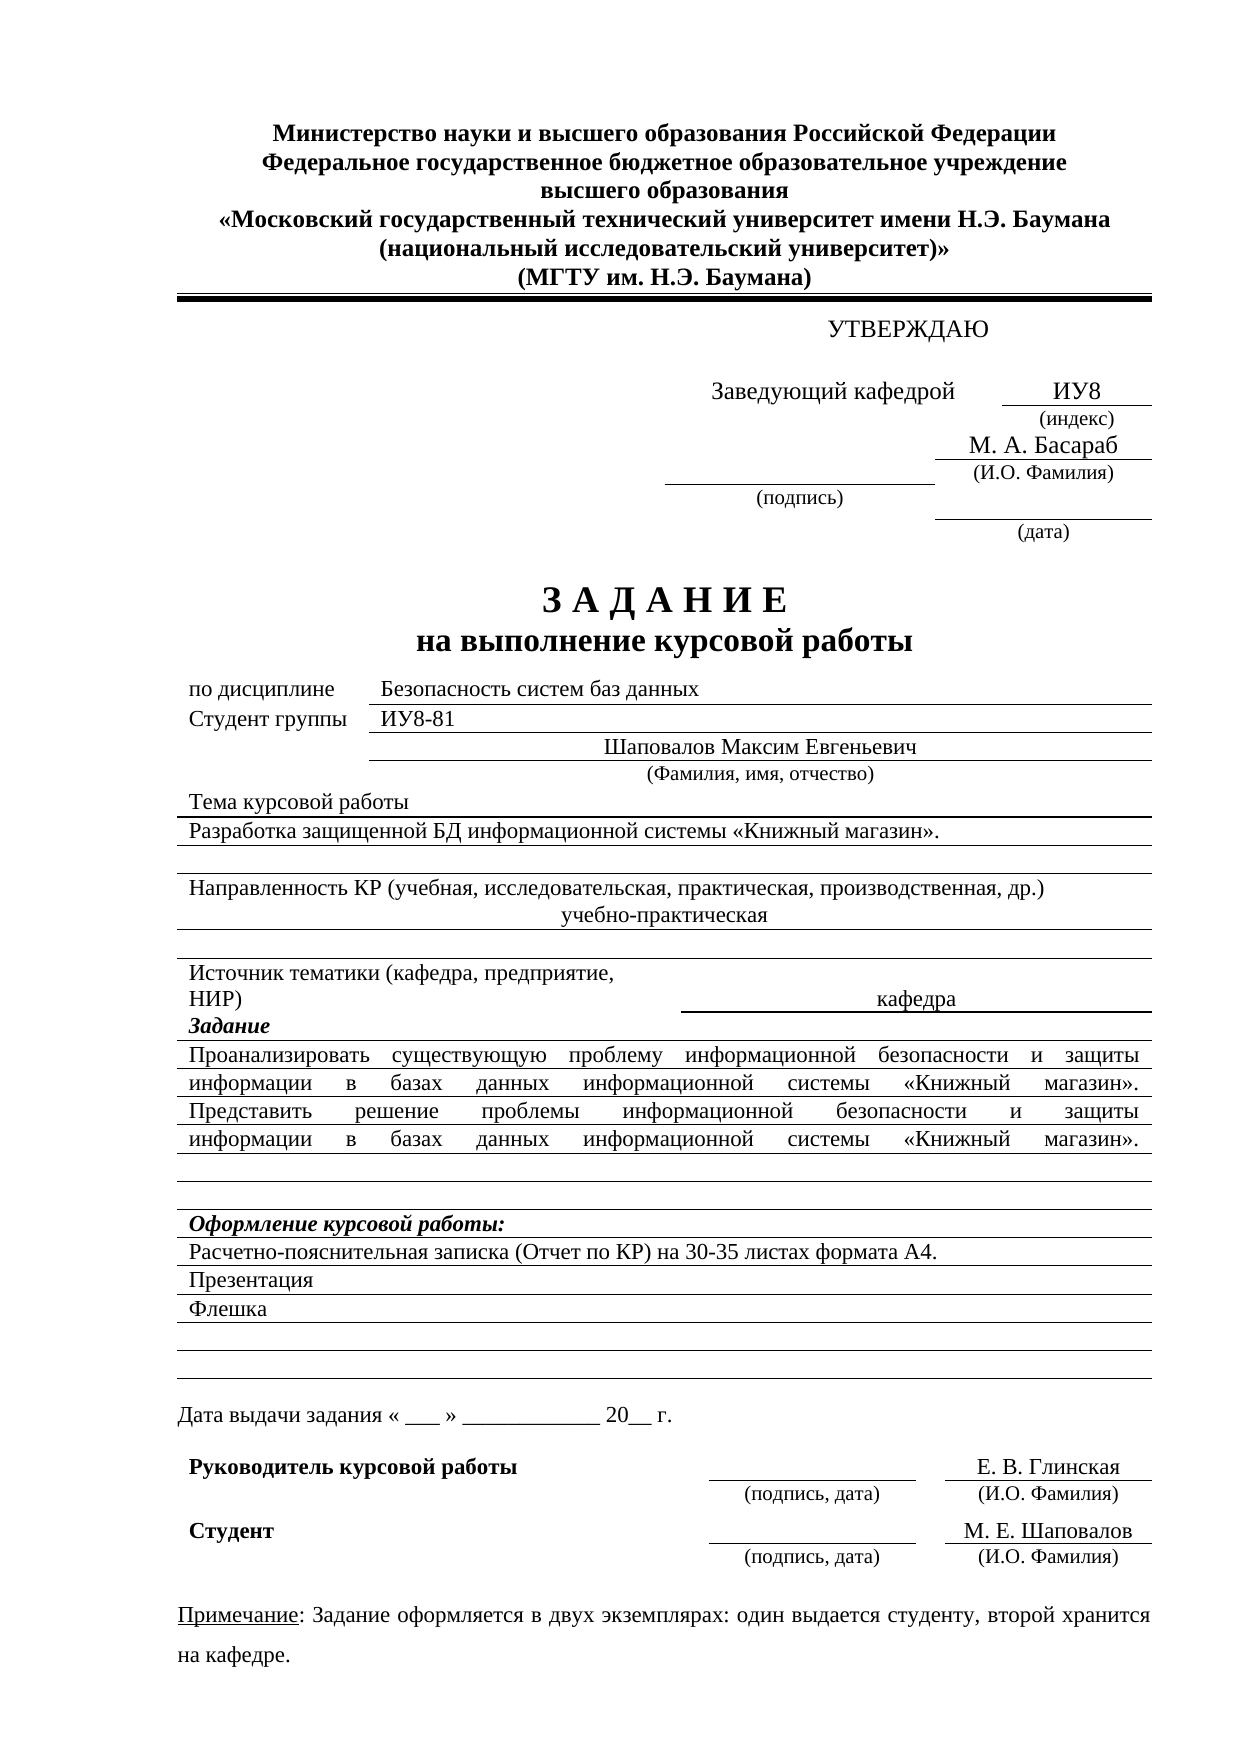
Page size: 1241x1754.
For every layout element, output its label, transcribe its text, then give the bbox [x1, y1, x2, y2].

table_cell [681, 1013, 1152, 1039]
text (национальный исследовательский университет)» [177, 233, 1152, 262]
table_cell [916, 1543, 945, 1568]
table_cell Оформление курсовой работы: [177, 1210, 681, 1237]
table_cell Направленность КР (учебная, исследовательская, практическая, производственная, др.) [177, 874, 1152, 901]
table_cell Представить решение проблемы информационной безопасности и защиты [177, 1097, 1152, 1124]
table_cell (И.О. Фамилия) [945, 1544, 1152, 1568]
table_cell [177, 1543, 664, 1568]
table_cell (подпись, дата) [709, 1544, 916, 1568]
table_cell [665, 430, 935, 459]
table_cell [664, 1517, 708, 1543]
table_cell (Фамилия, имя, отчество) [369, 761, 1152, 788]
table_cell Задание [177, 1011, 681, 1039]
table_header по дисциплине [177, 675, 369, 703]
text высшего образования [177, 176, 1152, 204]
table_cell [177, 1182, 1152, 1209]
table_cell ИУ8-81 [369, 705, 1152, 732]
text Дата выдачи задания « ___ » ____________ 20__ г. [177, 1401, 1152, 1427]
table_cell [665, 519, 935, 543]
table_cell Источник тематики (кафедра, предприятие, НИР) [177, 959, 681, 1011]
table_cell Презентация [177, 1266, 1152, 1294]
table_header [916, 1454, 945, 1480]
table_cell Шаповалов Максим Евгеньевич [369, 733, 1152, 760]
table_cell [443, 788, 1152, 816]
table_cell [177, 732, 369, 760]
table_cell Студент [177, 1517, 664, 1543]
table_header Безопасность систем баз данных [369, 675, 1152, 703]
table_cell [916, 1517, 945, 1543]
text Министерство науки и высшего образования Российской Федерации [177, 118, 1152, 147]
table_cell (дата) [935, 520, 1152, 543]
table_cell М. Е. Шаповалов [945, 1517, 1152, 1543]
table_cell [664, 1543, 708, 1568]
table_cell Заведующий кафедрой [665, 376, 1002, 405]
text (МГТУ им. Н.Э. Баумана) [177, 262, 1152, 293]
table_cell (подпись, дата) [709, 1481, 916, 1517]
table_cell учебно-практическая [177, 901, 1152, 929]
text ЗАДАНИЕ [177, 577, 1152, 620]
table_cell [177, 930, 1152, 958]
table_cell информации в базах данных информационной системы «Книжный магазин». [177, 1125, 1152, 1152]
table_cell [177, 760, 369, 788]
table_cell [177, 1323, 1152, 1350]
table_cell [681, 1210, 1152, 1237]
table_cell М. А. Басараб [935, 430, 1152, 459]
table_cell Расчетно-пояснительная записка (Отчет по КР) на 30-35 листах формата А4. [177, 1238, 1152, 1265]
table_cell (подпись) [665, 485, 935, 518]
table_header Утверждаю [665, 314, 1152, 343]
table_cell [177, 1351, 1152, 1378]
table_cell (И.О. Фамилия) [945, 1481, 1152, 1517]
table_header Руководитель курсовой работы [177, 1454, 664, 1480]
table_cell [916, 1480, 945, 1517]
text «Московский государственный технический университет имени Н.Э. Баумана [177, 204, 1152, 233]
table_cell [665, 459, 935, 484]
table_header [664, 1454, 708, 1480]
text Федеральное государственное бюджетное образовательное учреждение [177, 147, 1152, 176]
table_cell Тема курсовой работы [177, 788, 443, 816]
table_cell [665, 343, 1152, 376]
table_cell информации в базах данных информационной системы «Книжный магазин». [177, 1069, 1152, 1096]
table_header [709, 1454, 916, 1480]
text на выполнение курсовой работы [177, 620, 1152, 658]
table_cell Проанализировать существующую проблему информационной безопасности и защиты [177, 1041, 1152, 1068]
table_cell [664, 1480, 708, 1517]
table_cell кафедра [681, 959, 1152, 1011]
table_cell Флешка [177, 1295, 1152, 1322]
table_cell ИУ8 [1002, 376, 1152, 405]
table_cell [177, 1154, 1152, 1181]
table_cell [935, 484, 1152, 518]
table_cell [177, 1480, 664, 1517]
table_cell [709, 1517, 916, 1543]
table_cell Студент группы [177, 704, 369, 732]
table_cell [665, 405, 1002, 430]
table_cell Разработка защищенной БД информационной системы «Книжный магазин». [177, 818, 1152, 845]
table_cell [177, 846, 1152, 873]
table_cell (индекс) [1002, 406, 1152, 430]
table_header Е. В. Глинская [945, 1454, 1152, 1480]
table_cell (И.О. Фамилия) [935, 460, 1152, 484]
